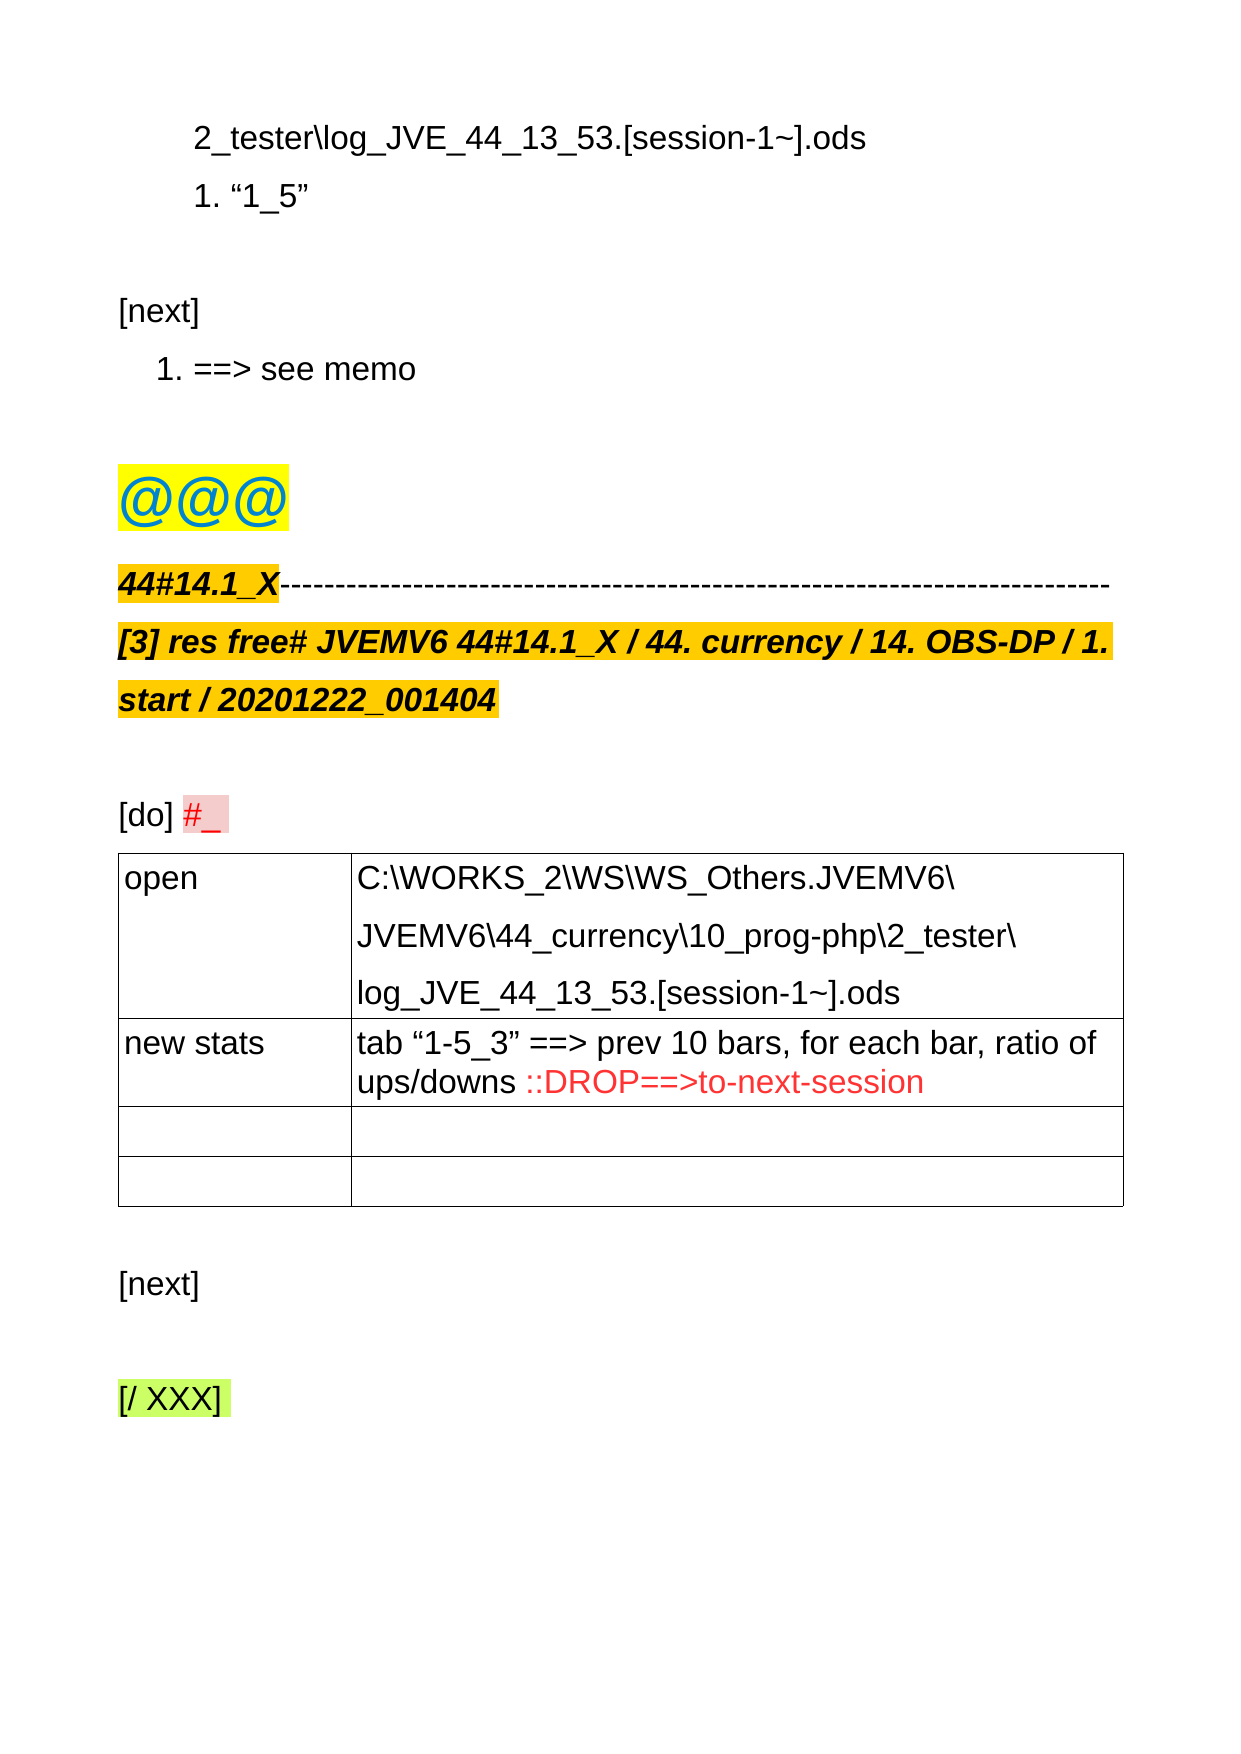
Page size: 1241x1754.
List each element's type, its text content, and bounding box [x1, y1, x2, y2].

text [/ XXX] [118, 1321, 1122, 1417]
text [3] res free# JVEMV6 44#14.1_X / 44. currency / 14. OBS-DP / 1. start / 20201222_001404 [118, 622, 1122, 718]
table_cell [119, 1107, 351, 1156]
text [do] #_ [118, 795, 1122, 833]
text [next] [118, 291, 1122, 329]
text [next] [118, 1264, 1122, 1302]
table_header open [119, 854, 351, 1018]
table_cell new stats [119, 1019, 351, 1106]
table_cell [119, 1157, 351, 1206]
list ==> see memo [156, 348, 1122, 387]
table_cell tab “1-5_3” ==> prev 10 bars, for each bar, ratio of ups/downs ::DROP==>to-next-session [352, 1019, 1123, 1106]
text @@@ [118, 464, 1122, 531]
table_cell [352, 1107, 1123, 1156]
table_cell [352, 1157, 1123, 1206]
table_header C:\WORKS_2\WS\WS_Others.JVEMV6\JVEMV6\44_currency\10_prog-php\2_tester\log_JVE_44_13_53.[session-1~].ods [352, 854, 1123, 1018]
list 2_tester\log_JVE_44_13_53.[session-1~].ods [156, 118, 1122, 157]
list “1_5” [193, 176, 1122, 214]
text 44#14.1_X--------------------------------------------------------------------------- [118, 564, 1122, 603]
